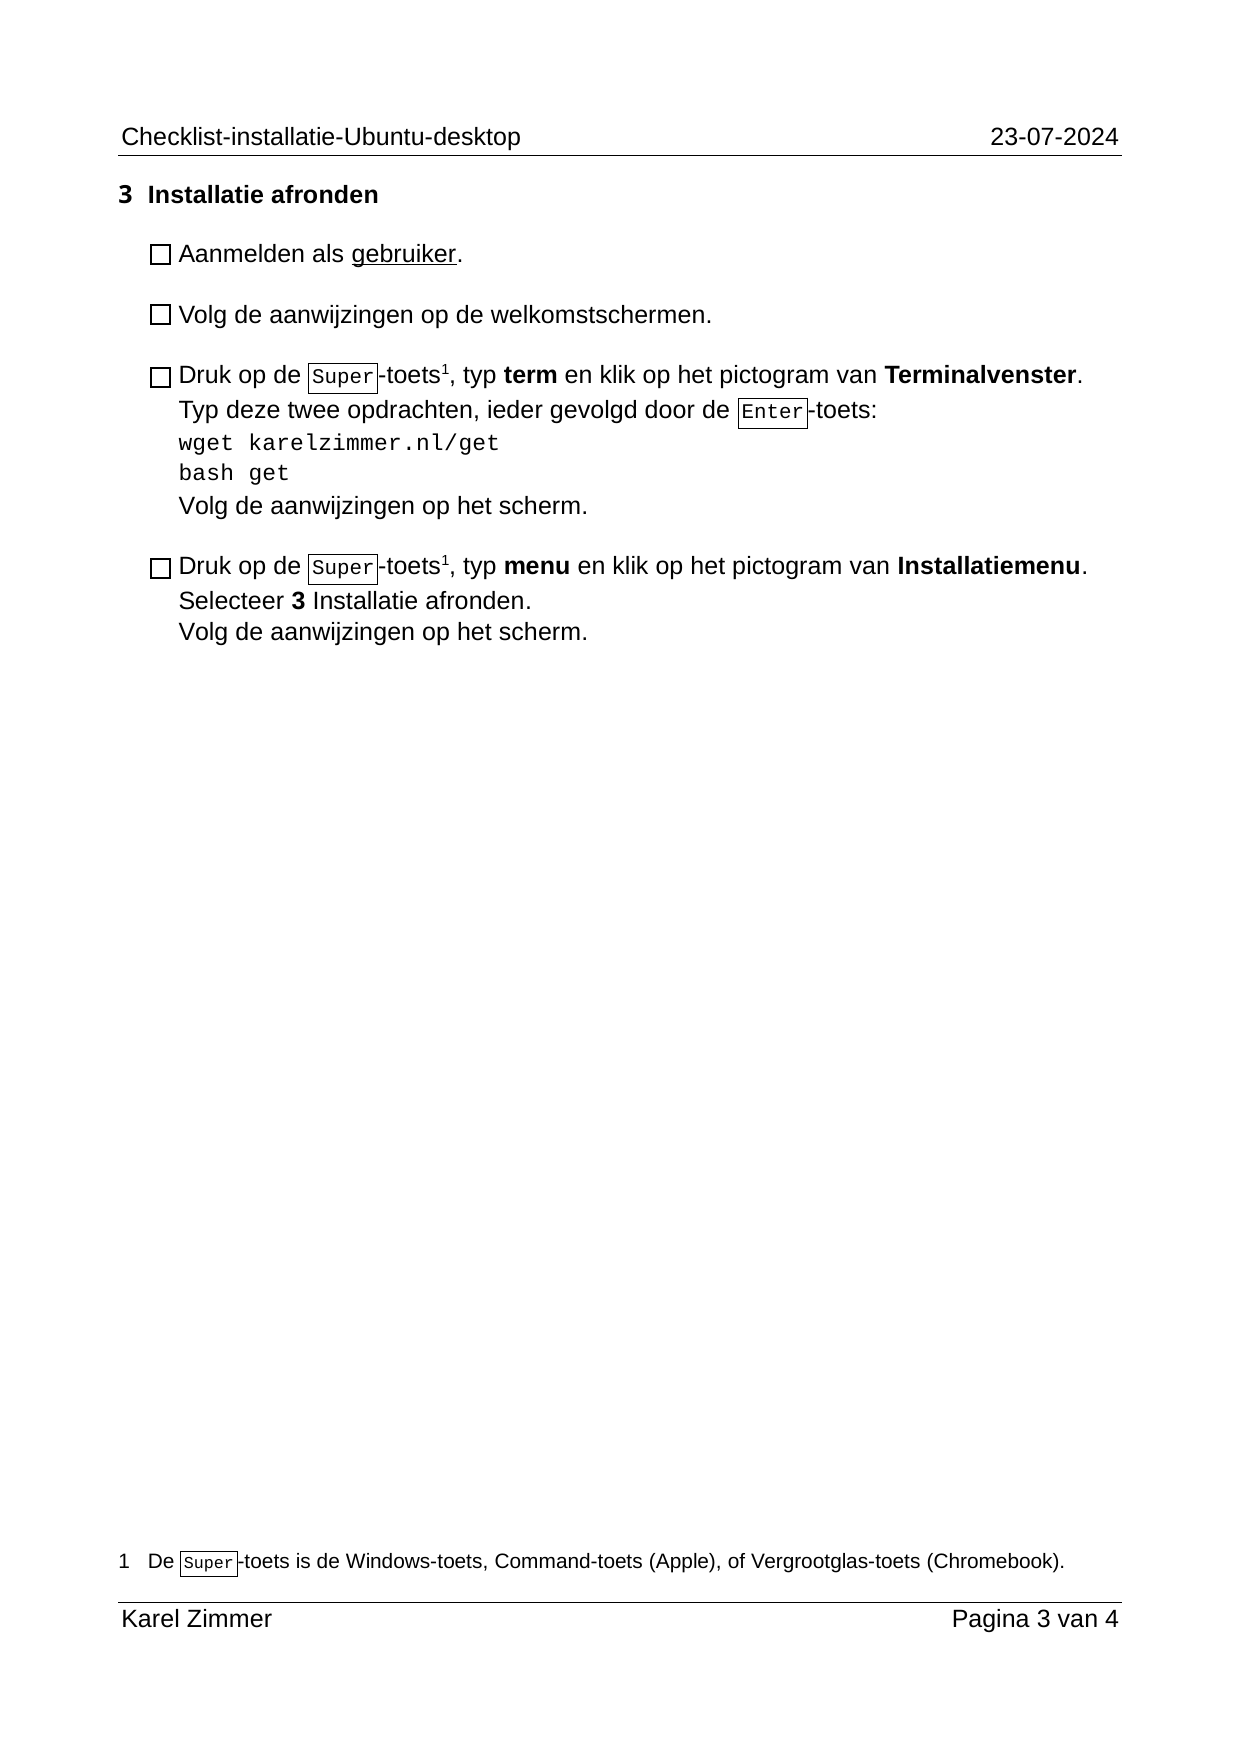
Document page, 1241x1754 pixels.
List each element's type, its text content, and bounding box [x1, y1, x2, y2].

table_cell [142, 300, 177, 330]
table_cell Volg de aanwijzingen op het scherm. [177, 491, 1122, 521]
table_cell [142, 521, 177, 551]
table_cell [118, 491, 142, 521]
table_cell [142, 616, 177, 647]
table_cell wget karelzimmer.nl/get [177, 430, 1122, 460]
table_header [118, 239, 142, 269]
table_cell [142, 460, 177, 491]
table_header [142, 239, 177, 269]
table_cell [142, 586, 177, 616]
table_cell [142, 491, 177, 521]
table_cell [118, 460, 142, 491]
table_cell [118, 521, 142, 551]
table_cell [118, 551, 142, 586]
table_cell [118, 616, 142, 647]
table_header Aanmelden als gebruiker. [177, 239, 1122, 269]
list Installatie afronden [118, 177, 1122, 211]
table_cell [118, 395, 142, 430]
table_cell bash get [177, 460, 1122, 491]
table_cell [142, 269, 177, 300]
table_cell [142, 395, 177, 430]
table_cell [142, 330, 177, 360]
table_cell [118, 330, 142, 360]
table_cell Typ deze twee opdrachten, ieder gevolgd door de Enter-toets: [177, 395, 1122, 430]
table_cell [118, 586, 142, 616]
table_cell [142, 430, 177, 460]
table_cell [118, 430, 142, 460]
table_cell Druk op de Super-toets1, typ menu en klik op het pictogram van Installatiemenu. [177, 551, 1122, 586]
table_cell [177, 269, 1122, 300]
table_cell Selecteer 3 Installatie afronden. [177, 586, 1122, 616]
table_cell [118, 269, 142, 300]
table_cell [118, 300, 142, 330]
table_cell [142, 360, 177, 395]
table_cell [177, 330, 1122, 360]
table_cell Volg de aanwijzingen op het scherm. [177, 616, 1122, 647]
table_cell [142, 551, 177, 586]
table_cell Volg de aanwijzingen op de welkomstschermen. [177, 300, 1122, 330]
table_cell [118, 360, 142, 395]
table_cell Druk op de Super-toets, typ term en klik op het pictogram van Terminalvenster. [177, 360, 1122, 395]
table_cell [177, 521, 1122, 551]
